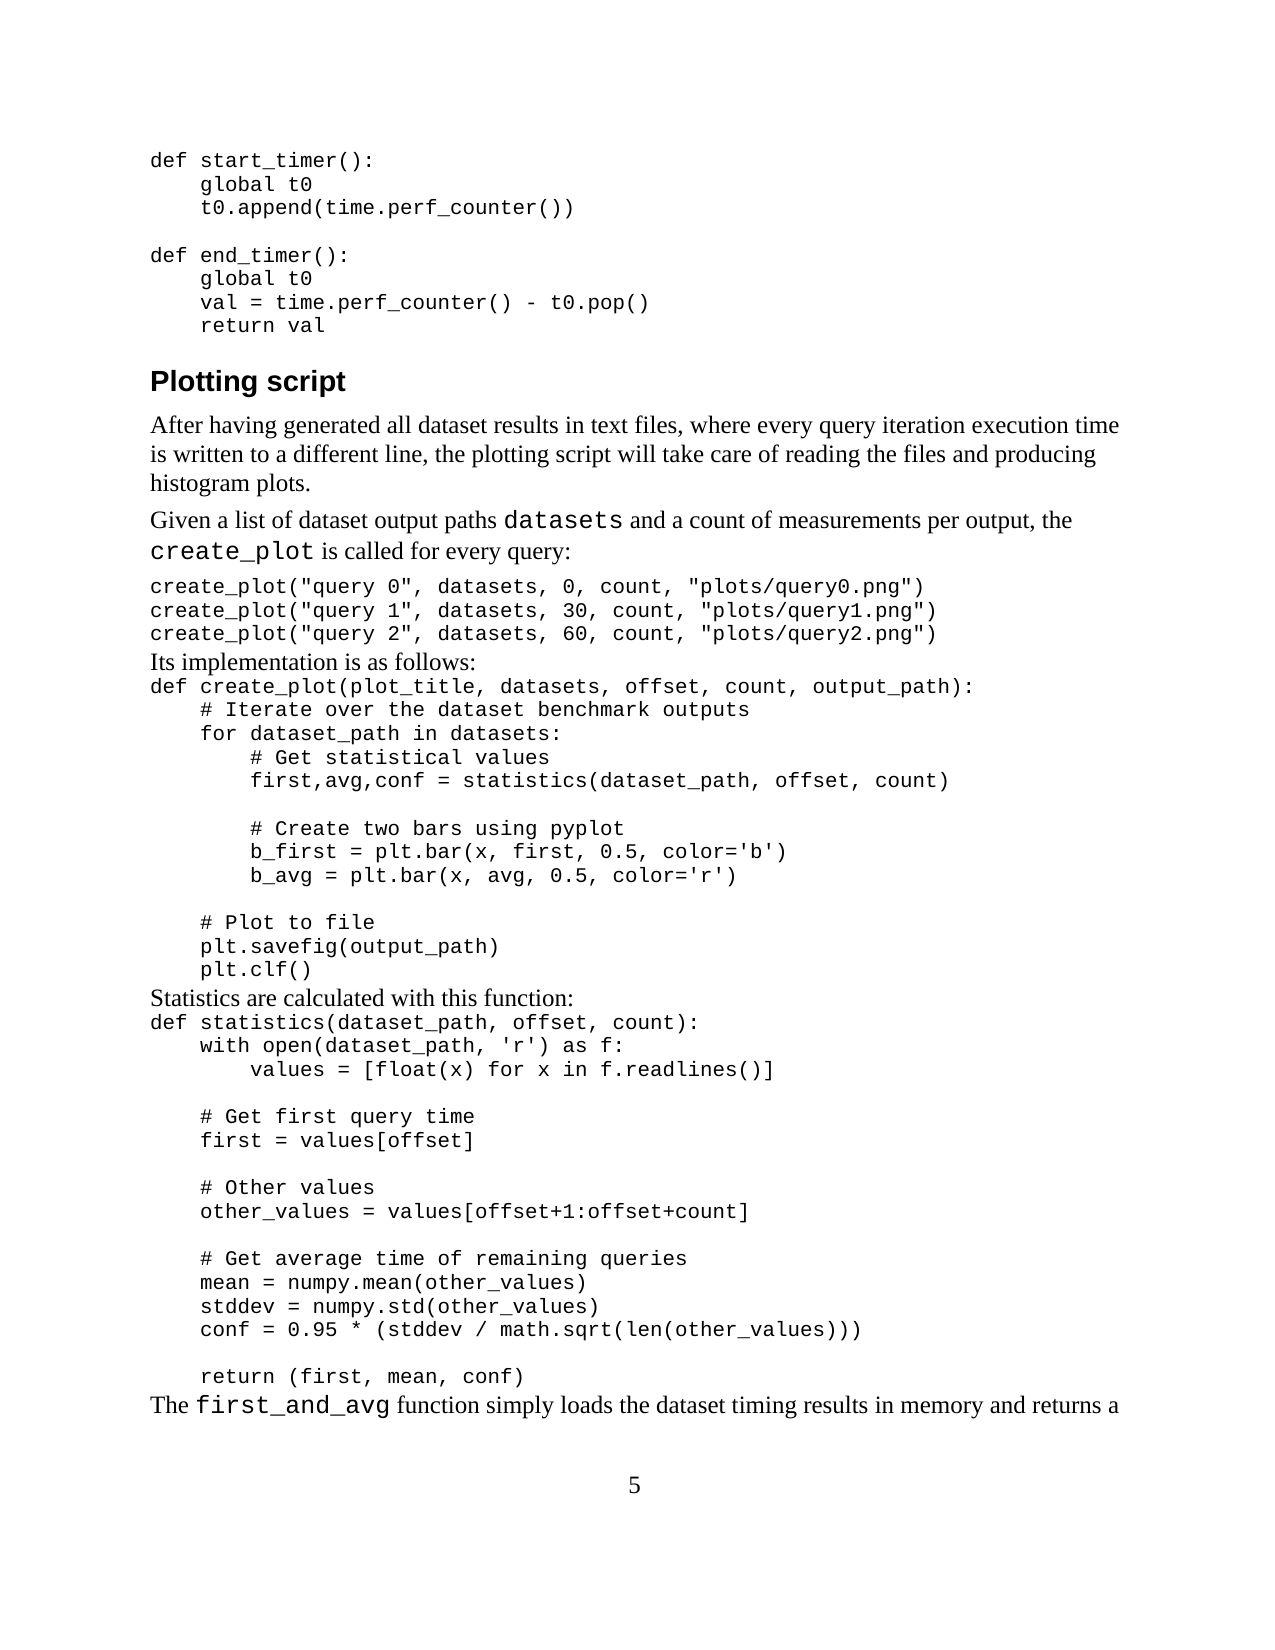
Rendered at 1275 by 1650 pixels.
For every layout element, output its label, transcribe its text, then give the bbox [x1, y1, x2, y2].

text stddev = numpy.std(other_values) [150, 1296, 1125, 1319]
text # Other values [150, 1177, 1125, 1201]
text val = time.perf_counter() - t0.pop() [150, 292, 1125, 316]
text def create_plot(plot_title, datasets, offset, count, output_path): [150, 676, 1125, 699]
text b_first = plt.bar(x, first, 0.5, color='b') [150, 841, 1125, 865]
text values = [float(x) for x in f.readlines()] [150, 1059, 1125, 1083]
text return val [150, 316, 1125, 339]
text # Get first query time [150, 1106, 1125, 1130]
text create_plot("query 0", datasets, 0, count, "plots/query0.png") [150, 576, 1125, 600]
text plt.savefig(output_path) [150, 936, 1125, 959]
text Statistics are calculated with this function: [150, 983, 1125, 1012]
text create_plot("query 2", datasets, 60, count, "plots/query2.png") [150, 623, 1125, 647]
text other_values = values[offset+1:offset+count] [150, 1201, 1125, 1225]
text def end_timer(): [150, 244, 1125, 268]
text t0.append(time.perf_counter()) [150, 197, 1125, 221]
text mean = numpy.mean(other_values) [150, 1272, 1125, 1296]
text # Create two bars using pyplot [150, 818, 1125, 841]
text # Iterate over the dataset benchmark outputs [150, 699, 1125, 723]
text The first_and_avg function simply loads the dataset timing results in memory and returns a [150, 1390, 1125, 1421]
text with open(dataset_path, 'r') as f: [150, 1036, 1125, 1059]
text Its implementation is as follows: [150, 647, 1125, 676]
text b_avg = plt.bar(x, avg, 0.5, color='r') [150, 865, 1125, 888]
text for dataset_path in datasets: [150, 723, 1125, 747]
text global t0 [150, 174, 1125, 197]
text plt.clf() [150, 959, 1125, 983]
text create_plot("query 1", datasets, 30, count, "plots/query1.png") [150, 600, 1125, 623]
text first = values[offset] [150, 1130, 1125, 1154]
text def statistics(dataset_path, offset, count): [150, 1012, 1125, 1036]
text global t0 [150, 268, 1125, 292]
text # Get statistical values [150, 747, 1125, 770]
text # Plot to file [150, 912, 1125, 936]
text After having generated all dataset results in text files, where every query iteration execution time is written to a different line, the plotting script will take care of reading the files and producing histogram plots. [150, 410, 1125, 496]
subtitle Plotting script [150, 364, 1125, 398]
text def start_timer(): [150, 150, 1125, 174]
text first,avg,conf = statistics(dataset_path, offset, count) [150, 770, 1125, 794]
text Given a list of dataset output paths datasets and a count of measurements per output, the create_plot is called for every query: [150, 505, 1125, 567]
text # Get average time of remaining queries [150, 1248, 1125, 1272]
text conf = 0.95 * (stddev / math.sqrt(len(other_values))) [150, 1319, 1125, 1343]
text return (first, mean, conf) [150, 1367, 1125, 1390]
